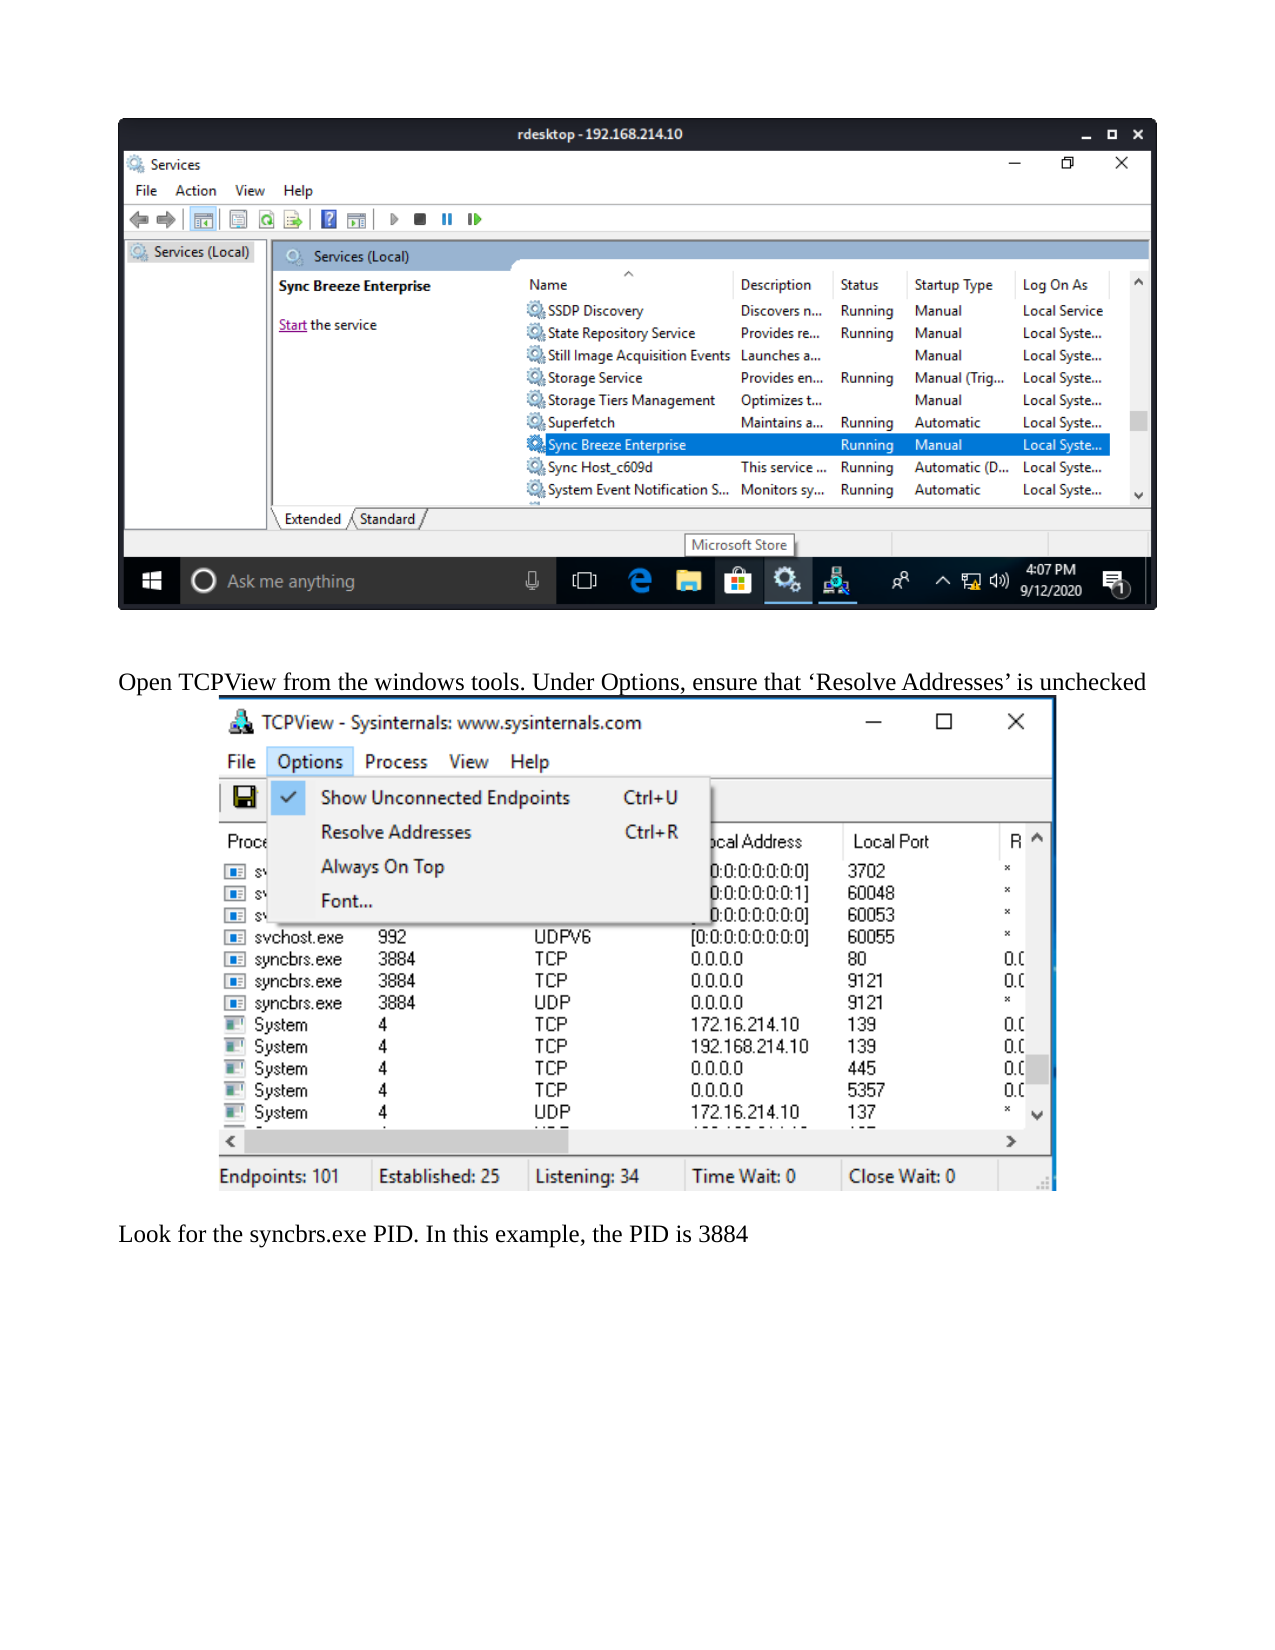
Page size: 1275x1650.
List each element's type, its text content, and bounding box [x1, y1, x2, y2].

picture [118, 118, 1157, 610]
picture [218, 695, 1057, 1191]
text Open TCPView from the windows tools. Under Options, ensure that ‘Resolve Addresses’ is unchecked [118, 667, 1157, 696]
text Look for the syncbrs.exe PID. In this example, the PID is 3884 [118, 1219, 1157, 1248]
